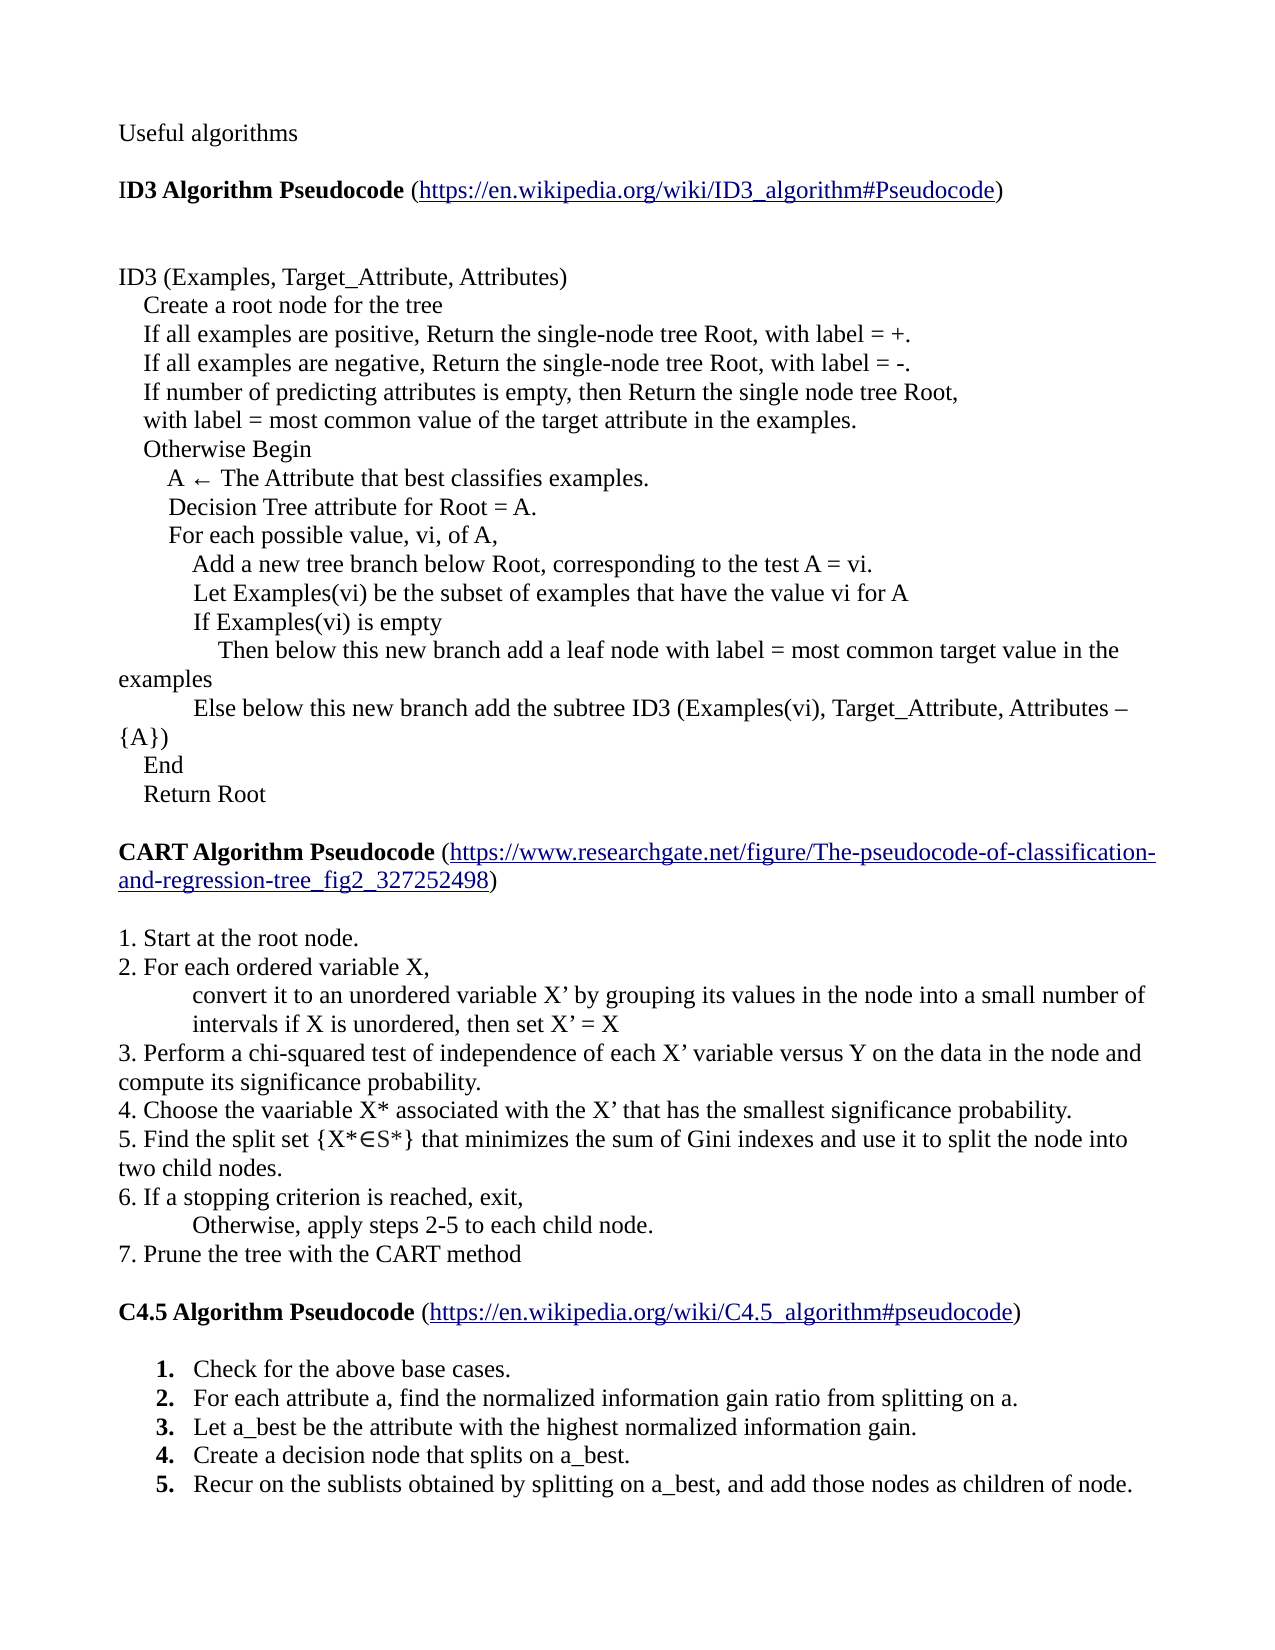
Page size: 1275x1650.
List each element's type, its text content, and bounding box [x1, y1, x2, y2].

text If Examples(vi) is empty [118, 607, 1157, 636]
text A ← The Attribute that best classifies examples. [118, 463, 1157, 492]
text For each possible value, vi, of A, [118, 521, 1157, 549]
text Create a root node for the tree [118, 291, 1157, 319]
text Add a new tree branch below Root, corresponding to the test A = vi. [118, 549, 1157, 578]
text 3. Perform a chi-squared test of independence of each X’ variable versus Y on the data in the node and compute its significance probability. [118, 1038, 1157, 1096]
text Otherwise Begin [118, 434, 1157, 463]
text convert it to an unordered variable X’ by grouping its values in the node into a small number of intervals if X is unordered, then set X’ = X [118, 981, 1157, 1038]
text Then below this new branch add a leaf node with label = most common target value in the examples [118, 636, 1157, 693]
text Else below this new branch add the subtree ID3 (Examples(vi), Target_Attribute, Attributes – {A}) [118, 693, 1157, 751]
list For each attribute a, find the normalized information gain ratio from splitting on a. [156, 1383, 1157, 1412]
text 7. Prune the tree with the CART method [118, 1239, 1157, 1268]
text Useful algorithms [118, 118, 1157, 147]
list Let a_best be the attribute with the highest normalized information gain. [156, 1412, 1157, 1441]
text C4.5 Algorithm Pseudocode (https://en.wikipedia.org/wiki/C4.5_algorithm#pseudocode) [118, 1297, 1157, 1326]
text ID3 (Examples, Target_Attribute, Attributes) [118, 262, 1157, 291]
text Return Root [118, 779, 1157, 808]
text CART Algorithm Pseudocode (https://www.researchgate.net/figure/The-pseudocode-of-classification-and-regression-tree_fig2_327252498) [118, 837, 1157, 894]
text If all examples are negative, Return the single-node tree Root, with label = -. [118, 348, 1157, 377]
list Recur on the sublists obtained by splitting on a_best, and add those nodes as children of node. [156, 1469, 1157, 1498]
text with label = most common value of the target attribute in the examples. [118, 406, 1157, 434]
text 2. For each ordered variable X, [118, 952, 1157, 981]
text If all examples are positive, Return the single-node tree Root, with label = +. [118, 319, 1157, 348]
text Otherwise, apply steps 2-5 to each child node. [118, 1211, 1157, 1239]
list Check for the above base cases. [156, 1354, 1157, 1383]
text ID3 Algorithm Pseudocode (https://en.wikipedia.org/wiki/ID3_algorithm#Pseudocode) [118, 176, 1157, 204]
text If number of predicting attributes is empty, then Return the single node tree Root, [118, 377, 1157, 406]
text 5. Find the split set {X*∈S*} that minimizes the sum of Gini indexes and use it to split the node into two child nodes. [118, 1124, 1157, 1182]
text 1. Start at the root node. [118, 923, 1157, 952]
text 6. If a stopping criterion is reached, exit, [118, 1182, 1157, 1211]
text Decision Tree attribute for Root = A. [118, 492, 1157, 521]
text 4. Choose the vaariable X* associated with the X’ that has the smallest significance probability. [118, 1096, 1157, 1124]
list Create a decision node that splits on a_best. [156, 1441, 1157, 1469]
text End [118, 751, 1157, 779]
text Let Examples(vi) be the subset of examples that have the value vi for A [118, 578, 1157, 607]
